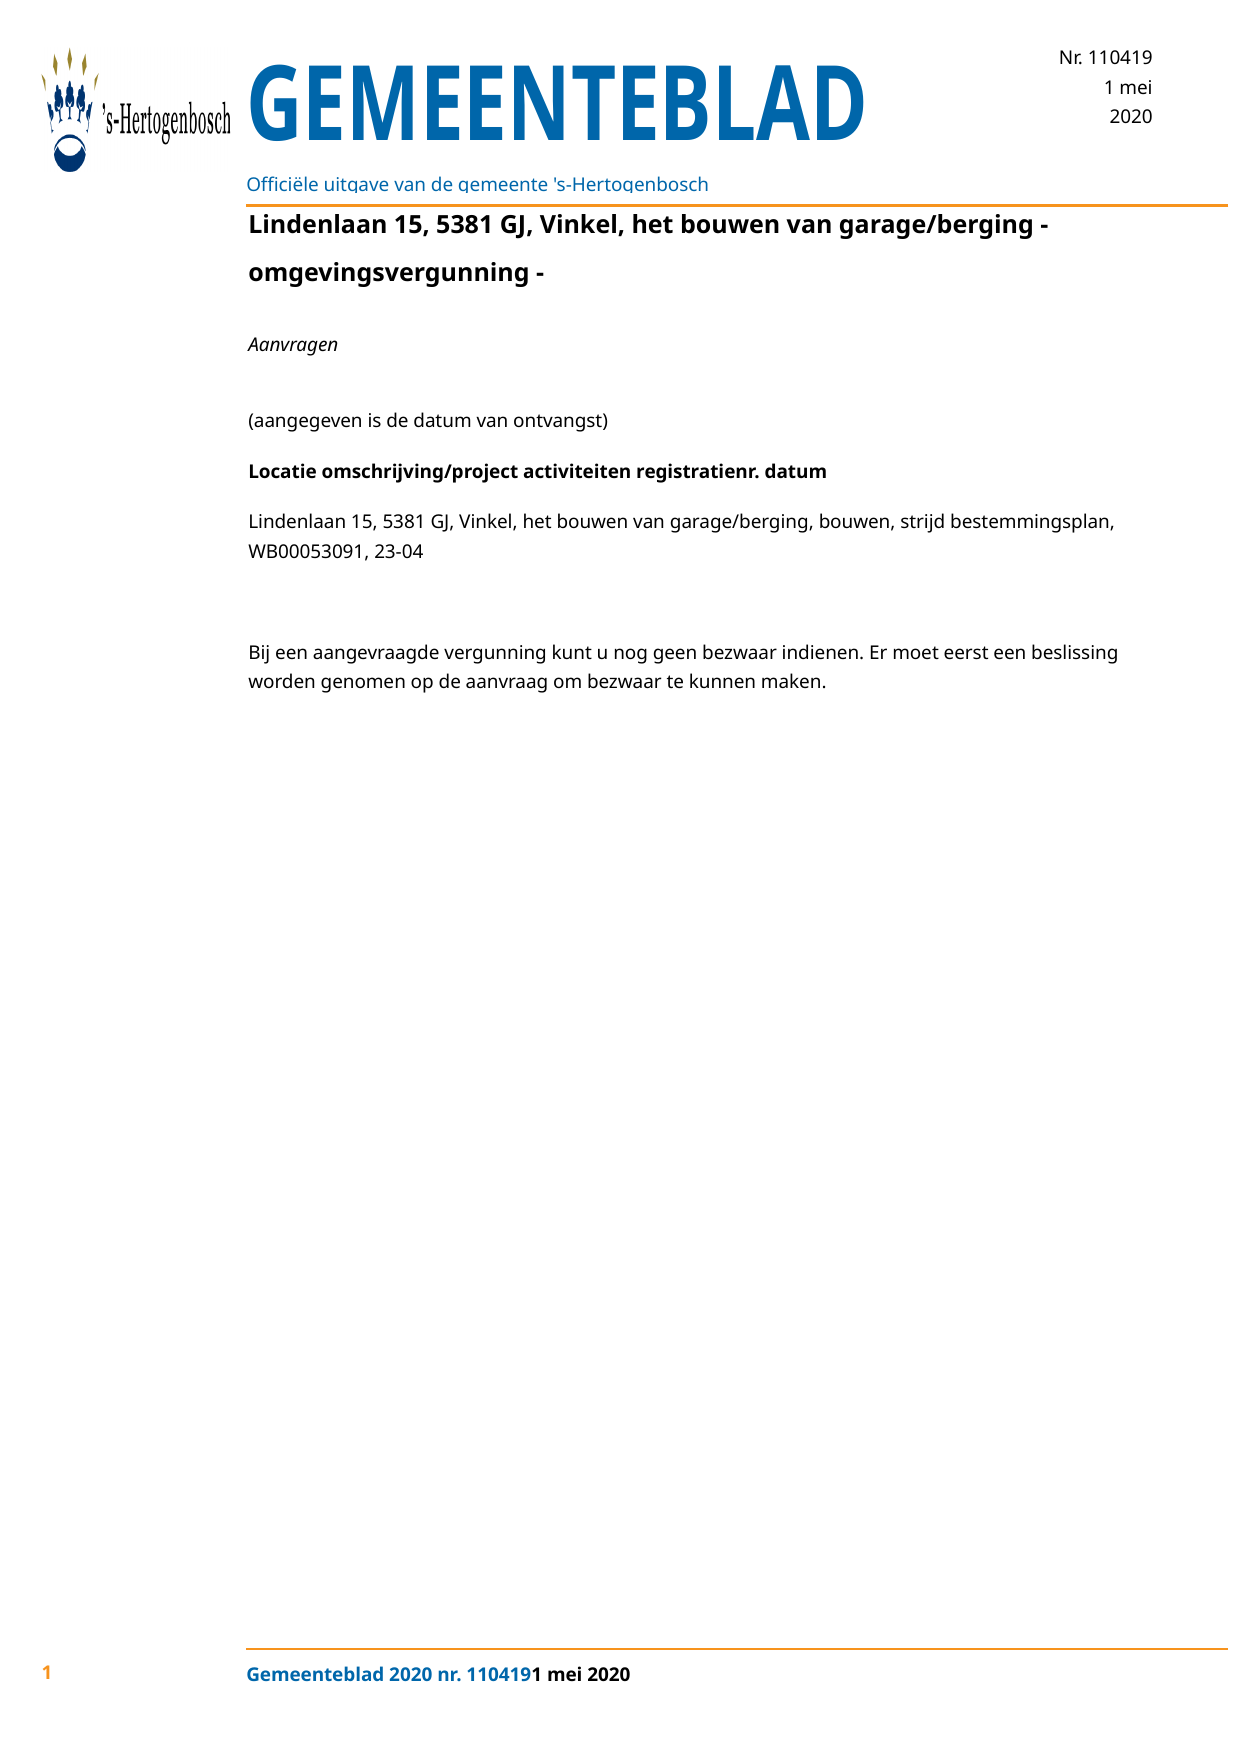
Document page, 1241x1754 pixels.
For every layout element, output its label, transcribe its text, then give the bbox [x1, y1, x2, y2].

picture [41, 47, 231, 172]
text Locatie omschrijving/project activiteiten registratienr. datum [248, 458, 1152, 484]
text Aanvragen [248, 331, 1152, 357]
text Lindenlaan 15, 5381 GJ, Vinkel, het bouwen van garage/berging, bouwen, strijd bestemmingsplan, WB00053091, 23-04 [248, 508, 1152, 564]
text Lindenlaan 15, 5381 GJ, Vinkel, het bouwen van garage/berging - omgevingsvergunning - [248, 207, 1152, 288]
text (aangegeven is de datum van ontvangst) [248, 408, 1152, 433]
text Bij een aangevraagde vergunning kunt u nog geen bezwaar indienen. Er moet eerst een beslissing worden genomen op de aanvraag om bezwaar te kunnen maken. [248, 639, 1152, 694]
